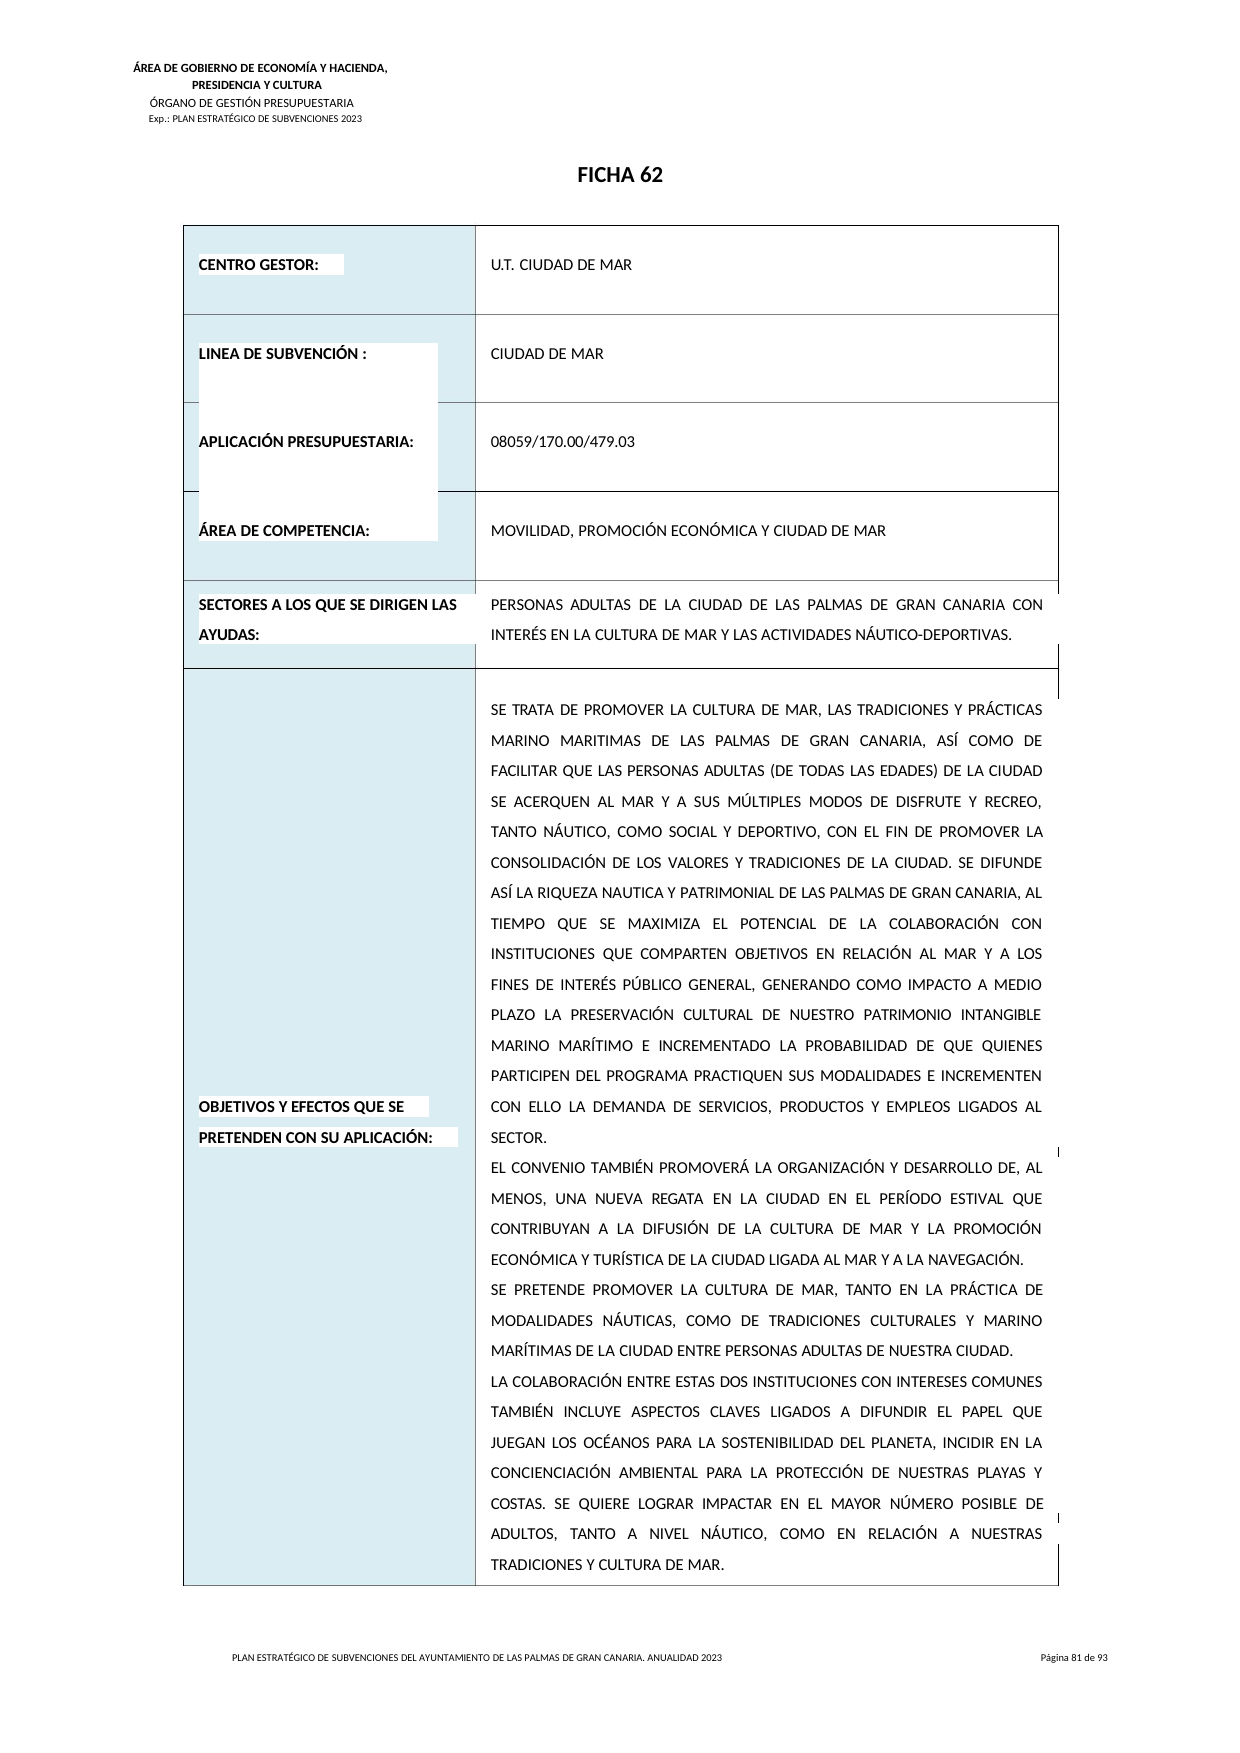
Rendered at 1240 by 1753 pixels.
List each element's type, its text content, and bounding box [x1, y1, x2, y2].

text EL CONVENIO TAMBIÉN PROMOVERÁ LA ORGANIZACIÓN Y DESARROLLO DE, AL [491, 1157, 1067, 1178]
text U.T. CIUDAD DE MAR [491, 254, 656, 275]
text TAMBIÉN INCLUYE ASPECTOS CLAVES LIGADOS A DIFUNDIR EL PAPEL QUE [491, 1401, 1067, 1422]
text ADULTOS, TANTO [491, 1523, 627, 1544]
text Exp.: PLAN ESTRATÉGICO DE SUBVENCIONES 2023 [149, 112, 412, 125]
text ECONÓMICA Y TURÍSTICA DE LA CIUDAD LIGADA AL MAR Y A LA NAVEGACIÓN. [491, 1249, 1067, 1269]
text SE PRETENDE PROMOVER LA CULTURA DE MAR, TANTO EN LA PRÁCTICA DE [491, 1279, 1067, 1300]
text CONSOLIDACIÓN DE LOS VALORES Y TRADICIONES DE LA CIUDAD. SE DIFUNDE [491, 852, 1067, 873]
text TRADICIONES Y CULTURA DE MAR. [491, 1554, 749, 1574]
text INTERÉS EN LA CULTURA DE MAR Y LAS ACTIVIDADES NÁUTICO-DEPORTIVAS. [491, 624, 1067, 644]
text FACILITAR QUE LAS PERSONAS ADULTAS (DE TODAS LAS EDADES) DE LA CIUDAD [491, 761, 1067, 781]
text LINEA DE SUBVENCIÓN : [199, 343, 438, 363]
text JUEGAN LOS OCÉANOS PARA LA SOSTENIBILIDAD DEL PLANETA, INCIDIR EN LA [491, 1432, 1067, 1452]
text PARTICIPEN DEL PROGRAMA PRACTIQUEN SUS MODALIDADES E INCREMENTEN [491, 1066, 1067, 1086]
text MOVILIDAD, PROMOCIÓN ECONÓMICA Y CIUDAD DE MAR [491, 520, 910, 541]
text SECTORES A LOS QUE SE DIRIGEN LAS [199, 594, 482, 614]
text MENOS, UNA NUEVA REGATA EN LA CIUDAD EN EL PERÍODO ESTIVAL QUE [491, 1188, 1067, 1208]
text CONCIENCIACIÓN AMBIENTAL PARA LA PROTECCIÓN DE NUESTRAS PLAYAS Y [491, 1462, 1067, 1483]
text PRETENDEN CON SU APLICACIÓN: [199, 1127, 458, 1147]
text ÓRGANO DE GESTIÓN PRESUPUESTARIA [149, 95, 412, 110]
text SE ACERQUEN AL MAR Y A SUS MÚLTIPLES MODOS DE DISFRUTE Y RECREO, [491, 791, 1067, 812]
text A NIVEL NÁUTICO, COMO EN RELACIÓN A NUESTRAS [627, 1523, 1066, 1544]
text MODALIDADES NÁUTICAS, COMO DE TRADICIONES CULTURALES Y MARINO [491, 1310, 1067, 1330]
text MARÍTIMAS DE LA CIUDAD ENTRE PERSONAS ADULTAS DE NUESTRA CIUDAD. [491, 1340, 1067, 1361]
text ÁREA DE GOBIERNO DE ECONOMÍA Y HACIENDA, [133, 60, 412, 75]
text MARINO MARITIMAS DE LAS PALMAS DE GRAN CANARIA, ASÍ COMO DE [491, 730, 1067, 751]
text CON ELLO LA DEMANDA DE SERVICIOS, PRODUCTOS Y EMPLEOS LIGADOS AL [491, 1096, 1067, 1116]
text TANTO NÁUTICO, COMO SOCIAL Y DEPORTIVO, CON EL FIN DE PROMOVER LA [491, 822, 1067, 842]
text COSTAS. SE QUIERE LOGRAR IMPACTAR EN EL MAYOR NÚMERO POSIBLE DE [491, 1493, 1067, 1513]
text PLAN ESTRATÉGICO DE SUBVENCIONES DEL AYUNTAMIENTO DE LAS PALMAS DE GRAN CANARIA. ANUALIDAD 2023 [232, 1652, 746, 1664]
text Página 81 de 93 [1041, 1652, 1123, 1664]
text ASÍ LA RIQUEZA NAUTICA Y PATRIMONIAL DE LAS PALMAS DE GRAN CANARIA, AL [491, 883, 1067, 903]
text ÁREA DE COMPETENCIA: [199, 520, 438, 541]
text AYUDAS: [199, 624, 482, 644]
text SECTOR. [491, 1127, 1067, 1147]
text FICHA 62 [577, 160, 688, 188]
text OBJETIVOS Y EFECTOS QUE SE [199, 1096, 429, 1117]
text CENTRO GESTOR: [199, 254, 344, 275]
text TIEMPO QUE SE MAXIMIZA EL POTENCIAL DE LA COLABORACIÓN CON [491, 913, 1067, 933]
text INSTITUCIONES QUE COMPARTEN OBJETIVOS EN RELACIÓN AL MAR Y A LOS [491, 943, 1067, 964]
text SE TRATA DE PROMOVER LA CULTURA DE MAR, LAS TRADICIONES Y PRÁCTICAS [491, 699, 1067, 720]
text FINES DE INTERÉS PÚBLICO GENERAL, GENERANDO COMO IMPACTO A MEDIO [491, 974, 1067, 994]
text MARINO MARÍTIMO E INCREMENTADO LA PROBABILIDAD DE QUE QUIENES [491, 1035, 1067, 1056]
text PLAZO LA PRESERVACIÓN CULTURAL DE NUESTRO PATRIMONIO INTANGIBLE [491, 1004, 1067, 1025]
text APLICACIÓN PRESUPUESTARIA: [199, 432, 438, 452]
text PERSONAS ADULTAS DE LA CIUDAD DE LAS PALMAS DE GRAN CANARIA CON [491, 594, 1067, 614]
text LA COLABORACIÓN ENTRE ESTAS DOS INSTITUCIONES CON INTERESES COMUNES [491, 1371, 1067, 1391]
text 08059/170.00/479.03 [491, 432, 664, 452]
text CIUDAD DE MAR [491, 343, 628, 363]
text CONTRIBUYAN A LA DIFUSIÓN DE LA CULTURA DE MAR Y LA PROMOCIÓN [491, 1218, 1067, 1239]
text PRESIDENCIA Y CULTURA [192, 77, 412, 93]
